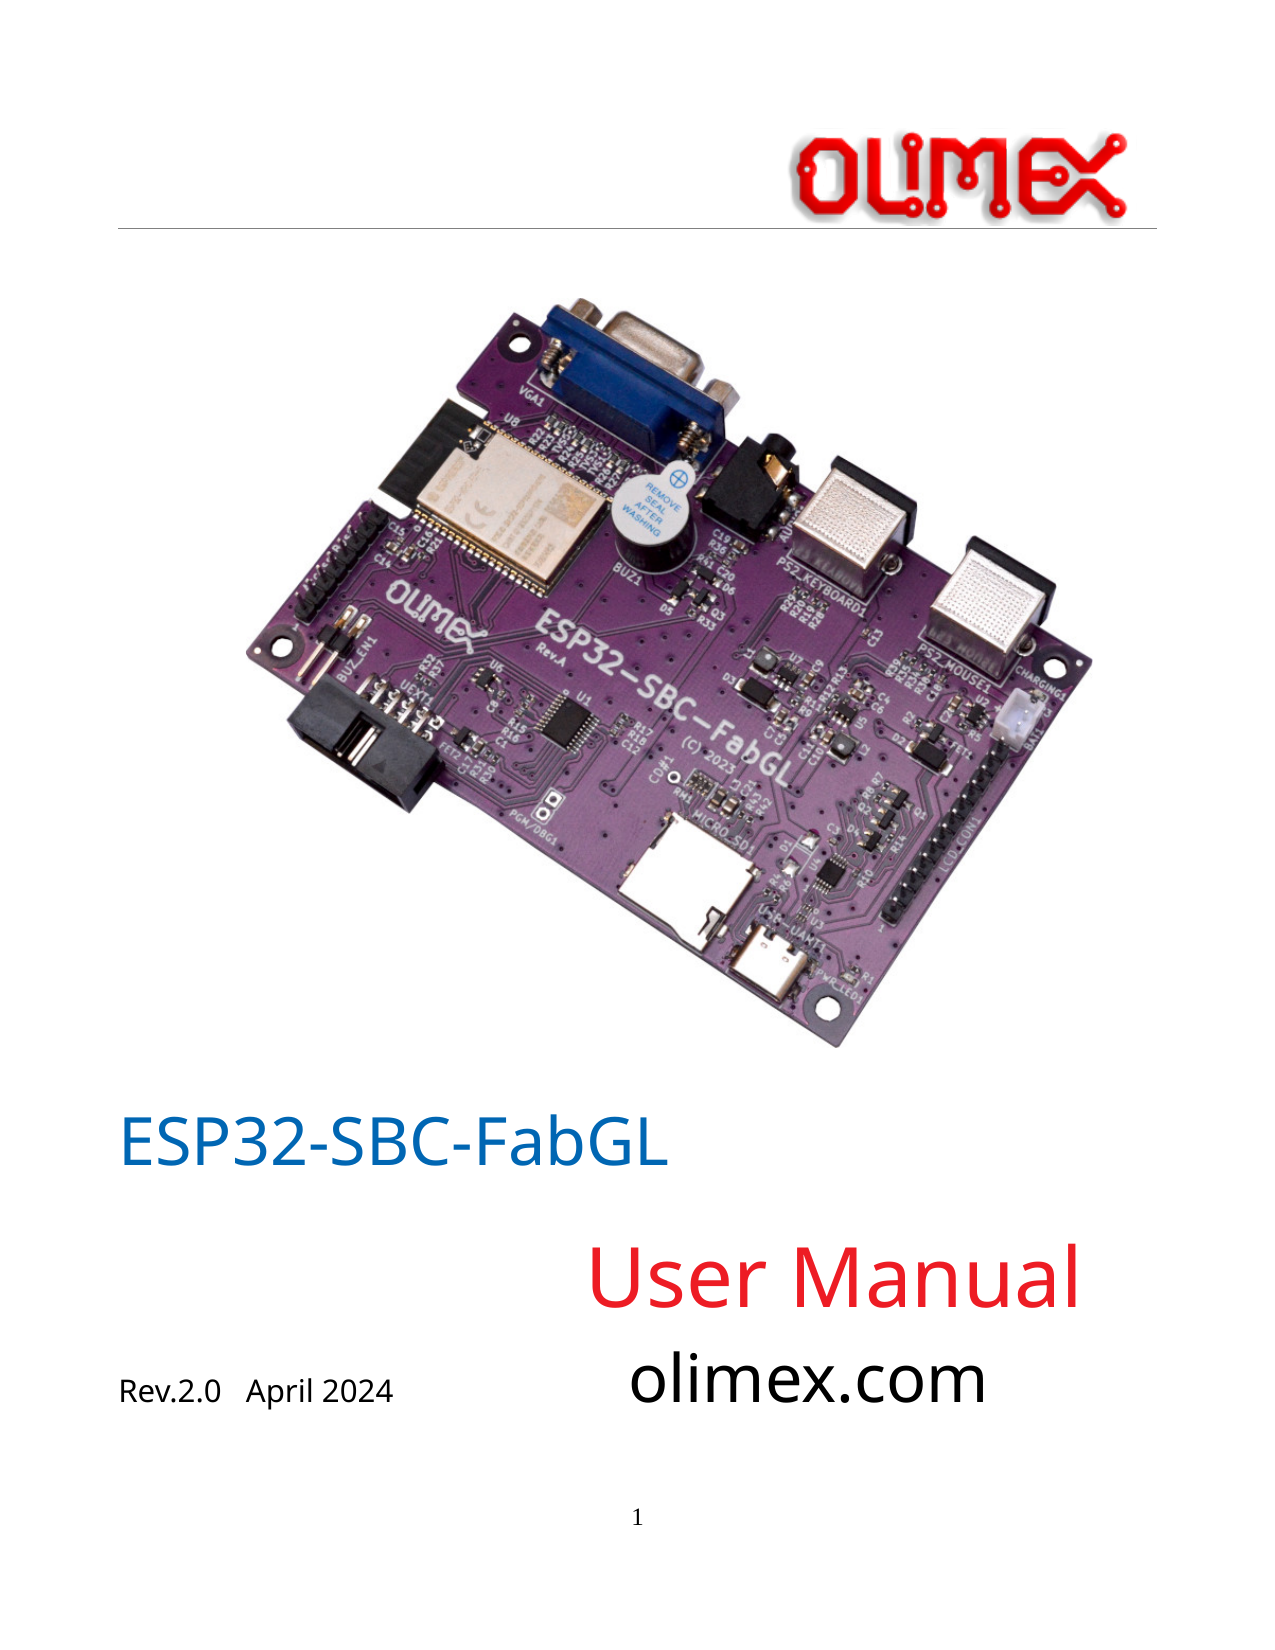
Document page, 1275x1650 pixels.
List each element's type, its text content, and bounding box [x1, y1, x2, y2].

text Rev.2.0 April 2024 olimex.com [118, 1347, 1157, 1416]
picture [775, 124, 1150, 226]
text ESP32-SBC-FabGL [118, 1064, 1157, 1191]
picture [245, 298, 1093, 1048]
text User Manual [118, 1206, 1157, 1333]
